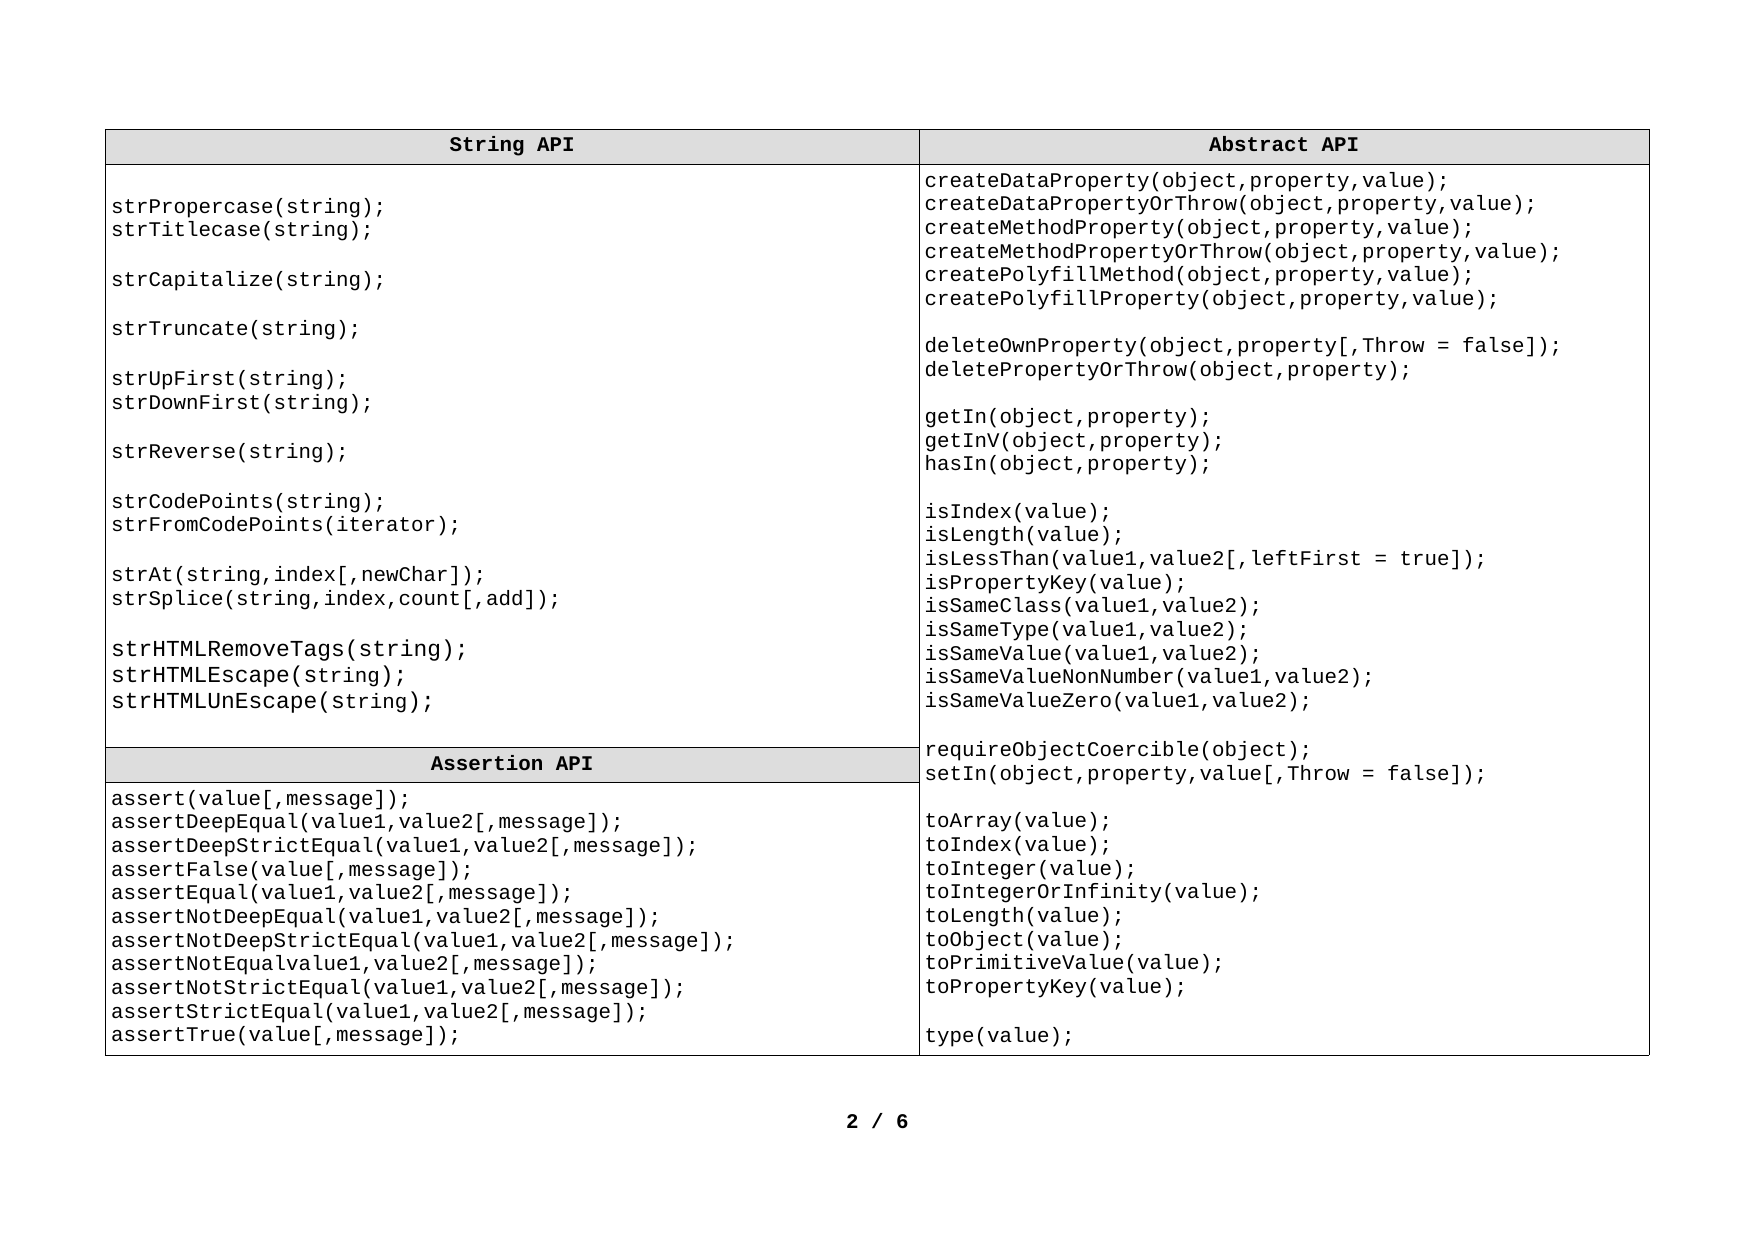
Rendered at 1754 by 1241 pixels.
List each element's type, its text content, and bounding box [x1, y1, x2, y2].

table_cell strPropercase(string); strTitlecase(string); strCapitalize(string); strTruncate(string); strUpFirst(string); strDownFirst(string); strReverse(string); strCodePoints(string); strFromCodePoints(iterator); strAt(string,index[,newChar]); strSplice(string,index,count[,add]); strHTMLRemoveTags(string); strHTMLEscape(string); strHTMLUnEscape(string); [106, 165, 919, 747]
table_header String API [106, 130, 919, 164]
table_cell createDataProperty(object,property,value); createDataPropertyOrThrow(object,property,value); createMethodProperty(object,property,value); createMethodPropertyOrThrow(object,property,value); createPolyfillMethod(object,property,value); createPolyfillProperty(object,property,value); deleteOwnProperty(object,property[,Throw = false]); deletePropertyOrThrow(object,property); getIn(object,property); getInV(object,property); hasIn(object,property); isIndex(value); isLength(value); isLessThan(value1,value2[,leftFirst = true]); isPropertyKey(value); isSameClass(value1,value2); isSameType(value1,value2); isSameValue(value1,value2); isSameValueNonNumber(value1,value2); isSameValueZero(value1,value2); requireObjectCoercible(object); setIn(object,property,value[,Throw = false]); toArray(value); toIndex(value); toInteger(value); toIntegerOrInfinity(value); toLength(value); toObject(value); toPrimitiveValue(value); toPropertyKey(value); type(value); [920, 165, 1649, 1055]
table_cell Assertion API [106, 748, 919, 782]
table_header Abstract API [920, 130, 1649, 164]
table_cell assert(value[,message]); assertDeepEqual(value1,value2[,message]); assertDeepStrictEqual(value1,value2[,message]); assertFalse(value[,message]); assertEqual(value1,value2[,message]); assertNotDeepEqual(value1,value2[,message]); assertNotDeepStrictEqual(value1,value2[,message]); assertNotEqualvalue1,value2[,message]); assertNotStrictEqual(value1,value2[,message]); assertStrictEqual(value1,value2[,message]); assertTrue(value[,message]); [106, 783, 919, 1055]
